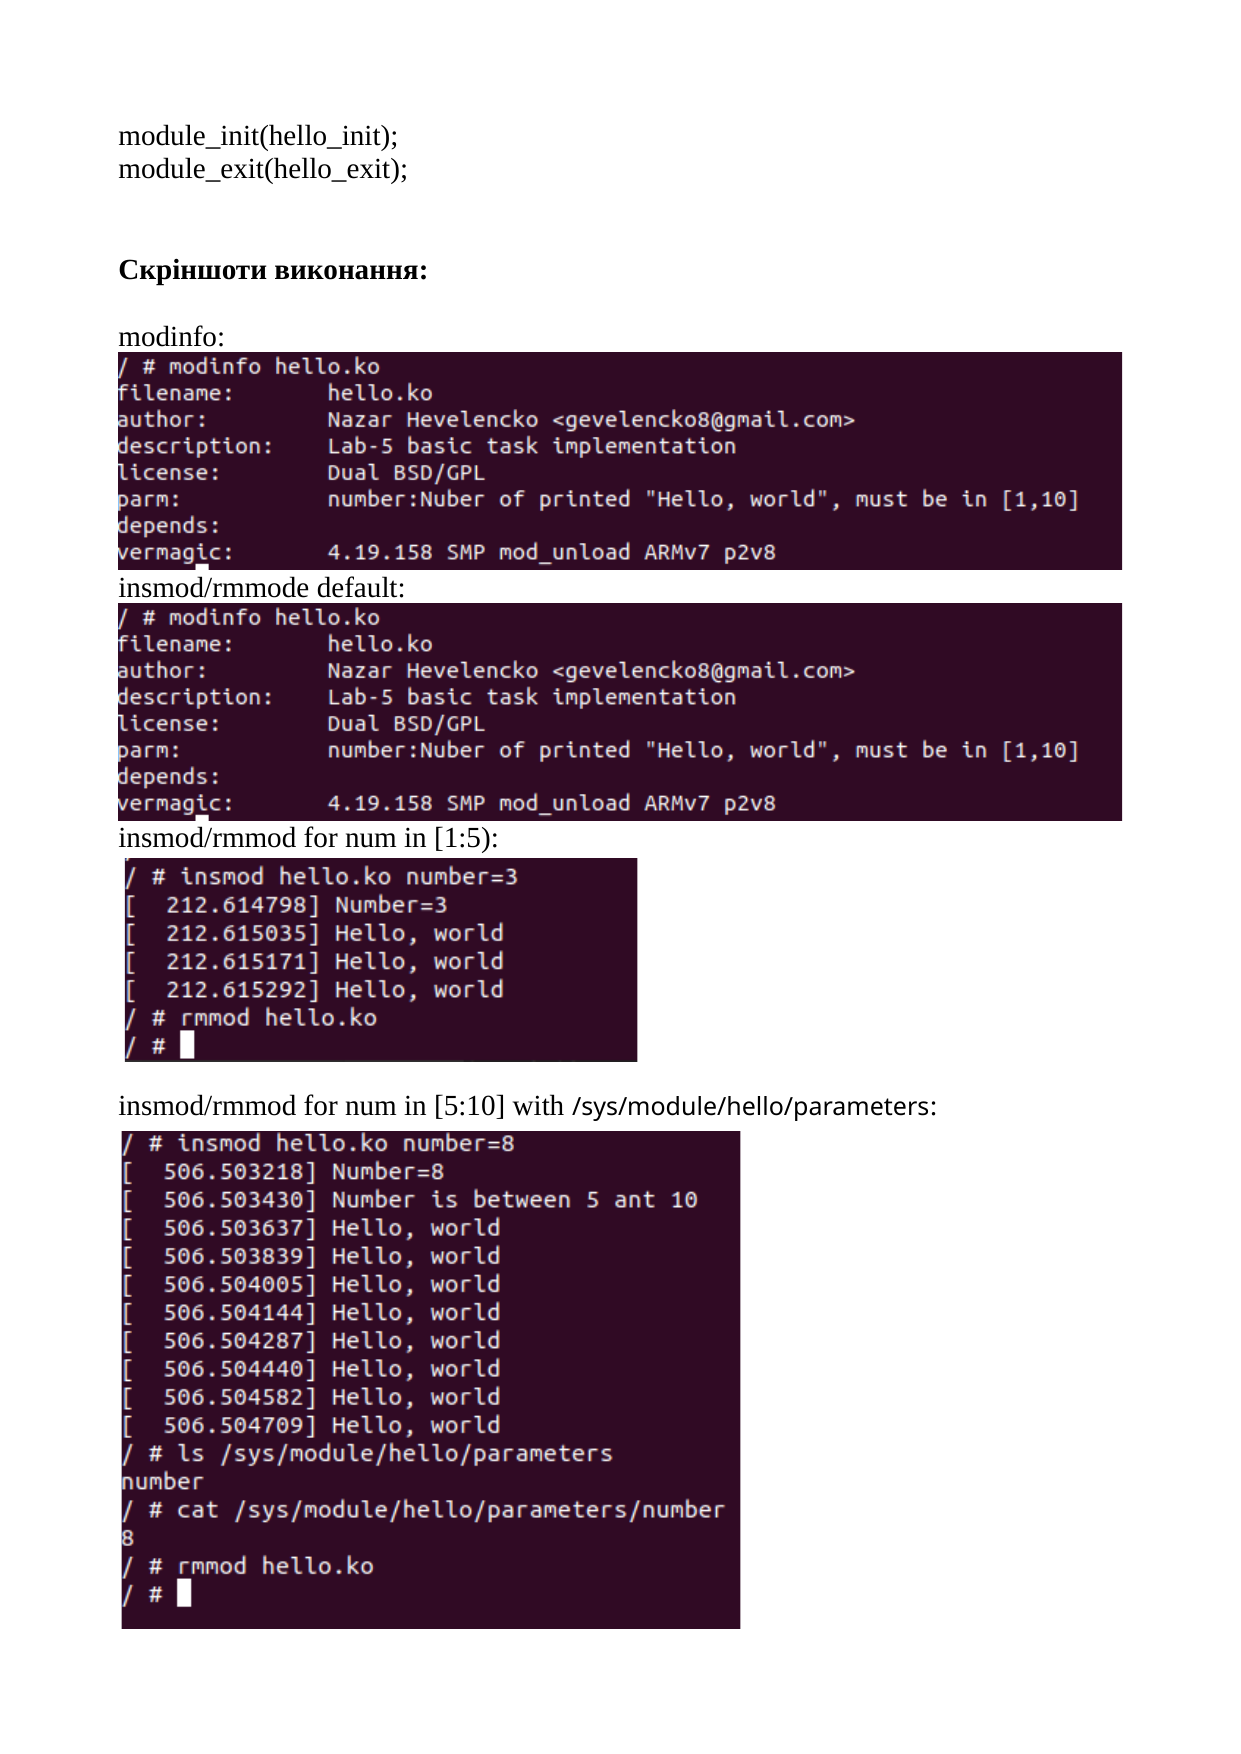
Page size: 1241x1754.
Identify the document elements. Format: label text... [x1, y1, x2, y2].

text module_exit(hello_exit); [118, 152, 1122, 185]
picture [118, 352, 1123, 570]
text Скріншоти виконання: [118, 252, 1122, 286]
text insmod/rmmode default: [118, 570, 1122, 603]
picture [124, 858, 638, 1062]
text insmod/rmmod for num in [5:10] with /sys/module/hello/parameters: [118, 1088, 1122, 1123]
text insmod/rmmod for num in [1:5): [118, 821, 1122, 854]
text module_init(hello_init); [118, 118, 1122, 152]
text modinfo: [118, 319, 1122, 352]
picture [121, 1131, 741, 1629]
picture [118, 603, 1123, 821]
